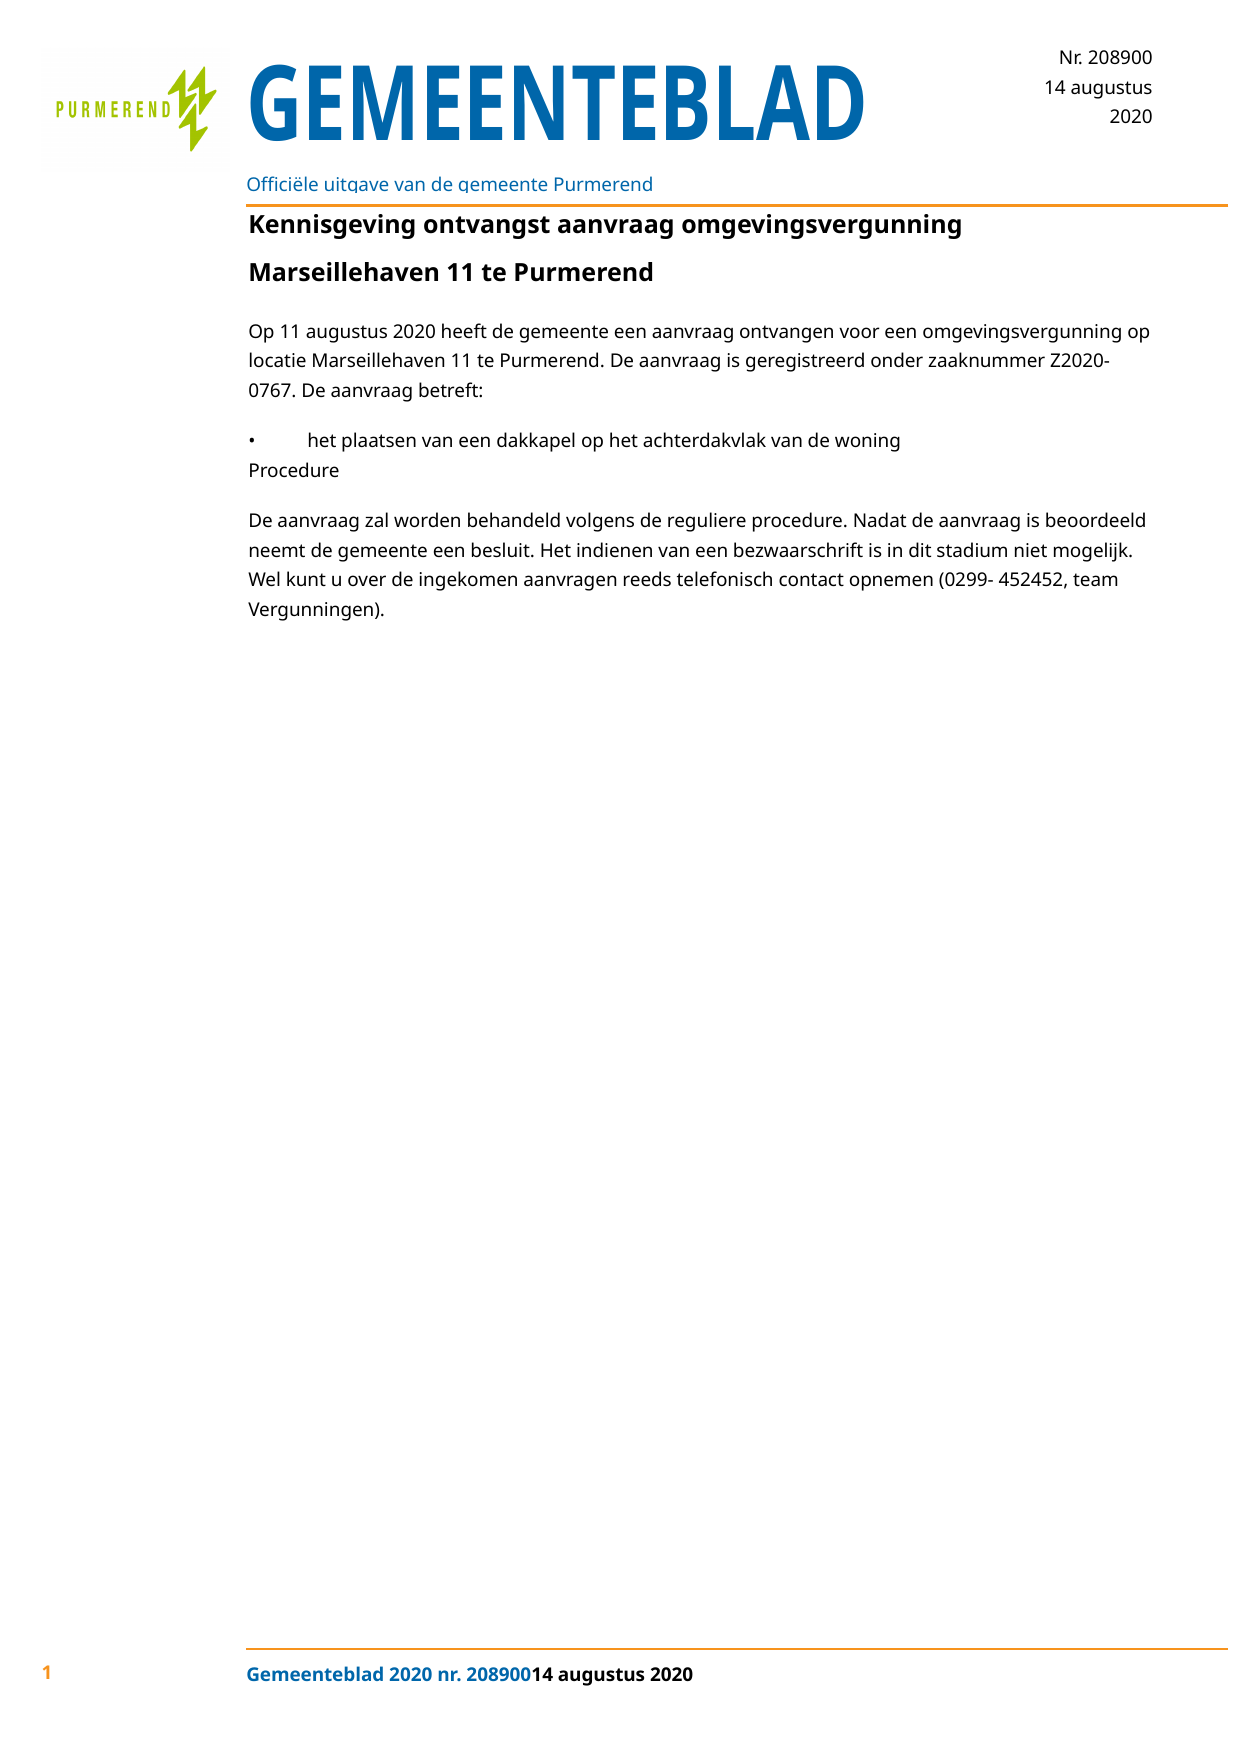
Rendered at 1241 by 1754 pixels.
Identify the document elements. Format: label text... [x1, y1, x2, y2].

text Kennisgeving ontvangst aanvraag omgevingsvergunning Marseillehaven 11 te Purmerend [248, 207, 1152, 288]
text Procedure [248, 457, 1152, 483]
text Op 11 augustus 2020 heeft de gemeente een aanvraag ontvangen voor een omgevingsvergunning op locatie Marseillehaven 11 te Purmerend. De aanvraag is geregistreerd onder zaaknummer Z2020-0767. De aanvraag betreft: [248, 318, 1152, 403]
list het plaatsen van een dakkapel op het achterdakvlak van de woning [248, 427, 1152, 453]
text De aanvraag zal worden behandeld volgens de reguliere procedure. Nadat de aanvraag is beoordeeld neemt de gemeente een besluit. Het indienen van een bezwaarschrift is in dit stadium niet mogelijk. Wel kunt u over de ingekomen aanvragen reeds telefonisch contact opnemen (0299- 452452, team Vergunningen). [248, 507, 1152, 622]
picture [41, 47, 231, 172]
